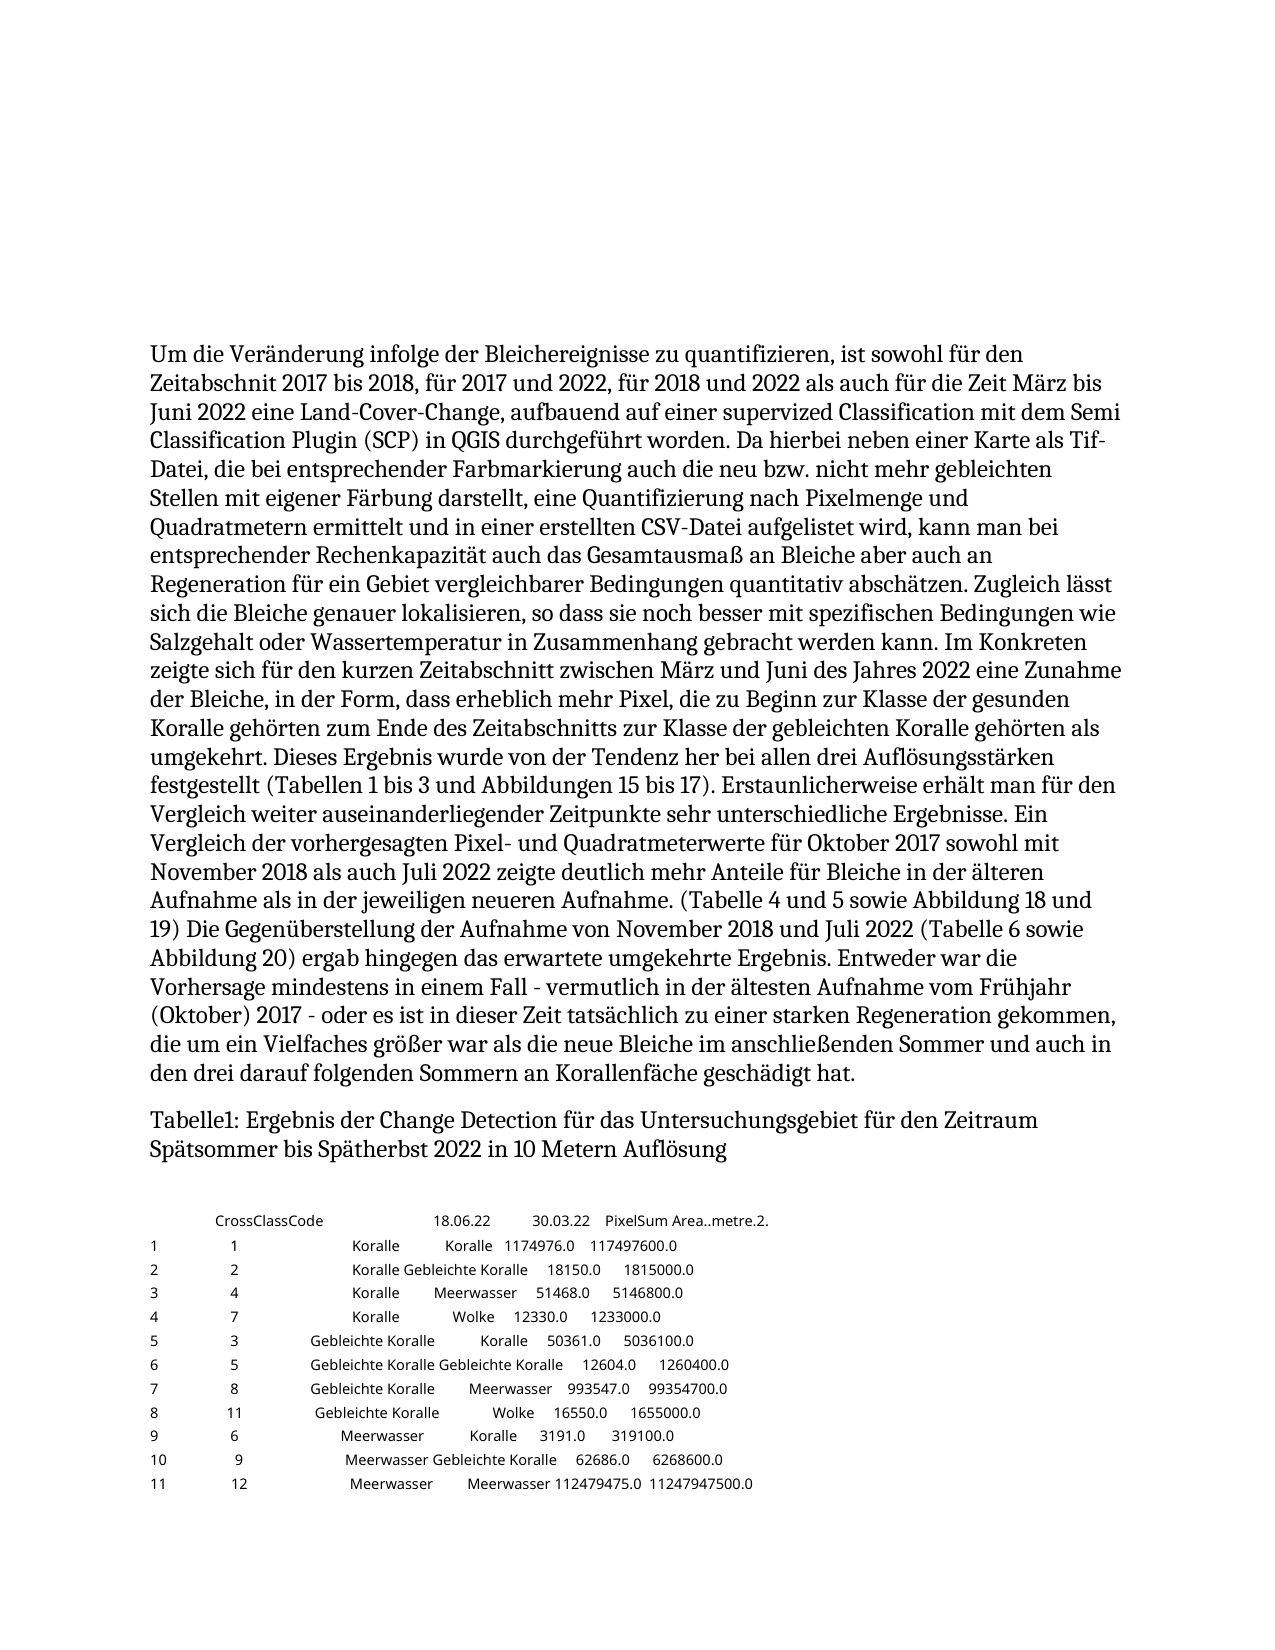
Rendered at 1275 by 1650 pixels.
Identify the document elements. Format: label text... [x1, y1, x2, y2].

text 7 8 Gebleichte Koralle Meerwasser 993547.0 99354700.0 [150, 1378, 1125, 1398]
text CrossClassCode 18.06.22 30.03.22 PixelSum Area..metre.2. [150, 1211, 1125, 1231]
text Tabelle1: Ergebnis der Change Detection für das Untersuchungsgebiet für den Zeitraum Spätsommer bis Spätherbst 2022 in 10 Metern Auflösung [150, 1106, 1125, 1164]
text 10 9 Meerwasser Gebleichte Koralle 62686.0 6268600.0 [150, 1450, 1125, 1470]
text 4 7 Koralle Wolke 12330.0 1233000.0 [150, 1307, 1125, 1327]
text 9 6 Meerwasser Koralle 3191.0 319100.0 [150, 1426, 1125, 1446]
text 1 1 Koralle Koralle 1174976.0 117497600.0 [150, 1235, 1125, 1255]
text 2 2 Koralle Gebleichte Koralle 18150.0 1815000.0 [150, 1259, 1125, 1279]
text 3 4 Koralle Meerwasser 51468.0 5146800.0 [150, 1283, 1125, 1303]
text 5 3 Gebleichte Koralle Koralle 50361.0 5036100.0 [150, 1331, 1125, 1351]
text Um die Veränderung infolge der Bleichereignisse zu quantifizieren, ist sowohl für den Zeitabschnit 2017 bis 2018, für 2017 und 2022, für 2018 und 2022 als auch für die Zeit März bis Juni 2022 eine Land-Cover-Change, aufbauend auf einer supervized Classification mit dem Semi Classification Plugin (SCP) in QGIS durchgeführt worden. Da hierbei neben einer Karte als Tif-Datei, die bei entsprechender Farbmarkierung auch die neu bzw. nicht mehr gebleichten Stellen mit eigener Färbung darstellt, eine Quantifizierung nach Pixelmenge und Quadratmetern ermittelt und in einer erstellten CSV-Datei aufgelistet wird, kann man bei entsprechender Rechenkapazität auch das Gesamtausmaß an Bleiche aber auch an Regeneration für ein Gebiet vergleichbarer Bedingungen quantitativ abschätzen. Zugleich lässt sich die Bleiche genauer lokalisieren, so dass sie noch besser mit spezifischen Bedingungen wie Salzgehalt oder Wassertemperatur in Zusammenhang gebracht werden kann. Im Konkreten zeigte sich für den kurzen Zeitabschnitt zwischen März und Juni des Jahres 2022 eine Zunahme der Bleiche, in der Form, dass erheblich mehr Pixel, die zu Beginn zur Klasse der gesunden Koralle gehörten zum Ende des Zeitabschnitts zur Klasse der gebleichten Koralle gehörten als umgekehrt. Dieses Ergebnis wurde von der Tendenz her bei allen drei Auflösungsstärken festgestellt (Tabellen 1 bis 3 und Abbildungen 15 bis 17). Erstaunlicherweise erhält man für den Vergleich weiter auseinanderliegender Zeitpunkte sehr unterschiedliche Ergebnisse. Ein Vergleich der vorhergesagten Pixel- und Quadratmeterwerte für Oktober 2017 sowohl mit November 2018 als auch Juli 2022 zeigte deutlich mehr Anteile für Bleiche in der älteren Aufnahme als in der jeweiligen neueren Aufnahme. (Tabelle 4 und 5 sowie Abbildung 18 und 19) Die Gegenüberstellung der Aufnahme von November 2018 und Juli 2022 (Tabelle 6 sowie Abbildung 20) ergab hingegen das erwartete umgekehrte Ergebnis. Entweder war die Vorhersage mindestens in einem Fall - vermutlich in der ältesten Aufnahme vom Frühjahr (Oktober) 2017 - oder es ist in dieser Zeit tatsächlich zu einer starken Regeneration gekommen, die um ein Vielfaches größer war als die neue Bleiche im anschließenden Sommer und auch in den drei darauf folgenden Sommern an Korallenfäche geschädigt hat. [150, 340, 1125, 1087]
text 6 5 Gebleichte Koralle Gebleichte Koralle 12604.0 1260400.0 [150, 1355, 1125, 1374]
text 11 12 Meerwasser Meerwasser 112479475.0 11247947500.0 [150, 1474, 1125, 1494]
text 8 11 Gebleichte Koralle Wolke 16550.0 1655000.0 [150, 1402, 1125, 1422]
